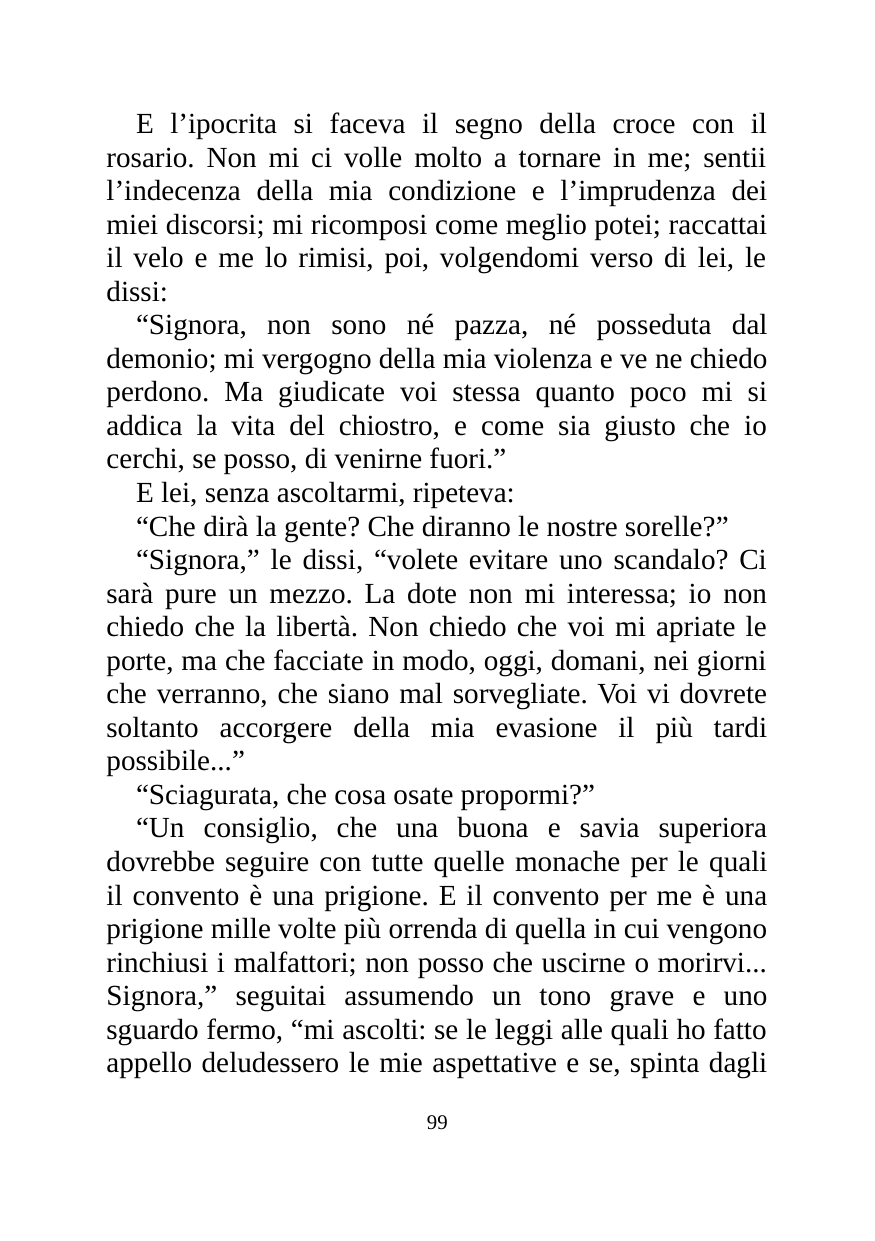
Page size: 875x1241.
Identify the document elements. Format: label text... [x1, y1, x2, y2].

text “Un consiglio, che una buona e savia superiora dovrebbe seguire con tutte quelle monache per le quali il convento è una prigione. E il convento per me è una prigione mille volte più orrenda di quella in cui vengono rinchiusi i malfattori; non posso che uscirne o morirvi... Signora,” seguitai assumendo un tono grave e uno sguardo fermo, “mi ascolti: se le leggi alle quali ho fatto appello deludessero le mie aspettative e se, spinta dagli [106, 811, 768, 1079]
text “Sciagurata, che cosa osate propormi?” [106, 777, 768, 811]
text “Signora,” le dissi, “volete evitare uno scandalo? Ci sarà pure un mezzo. La dote non mi interessa; io non chiedo che la libertà. Non chiedo che voi mi apriate le porte, ma che facciate in modo, oggi, domani, nei giorni che verranno, che siano mal sorvegliate. Voi vi dovrete soltanto accorgere della mia evasione il più tardi possibile...” [106, 542, 768, 777]
text E lei, senza ascoltarmi, ripeteva: [106, 475, 768, 509]
text “Signora, non sono né pazza, né posseduta dal demonio; mi vergogno della mia violenza e ve ne chiedo perdono. Ma giudicate voi stessa quanto poco mi si addica la vita del chiostro, e come sia giusto che io cerchi, se posso, di venirne fuori.” [106, 307, 768, 475]
text “Che dirà la gente? Che diranno le nostre sorelle?” [106, 509, 768, 542]
text E l’ipocrita si faceva il segno della croce con il rosario. Non mi ci volle molto a tornare in me; sentii l’indecenza della mia condizione e l’imprudenza dei miei discorsi; mi ricomposi come meglio potei; raccattai il velo e me lo rimisi, poi, volgendomi verso di lei, le dissi: [106, 106, 768, 307]
